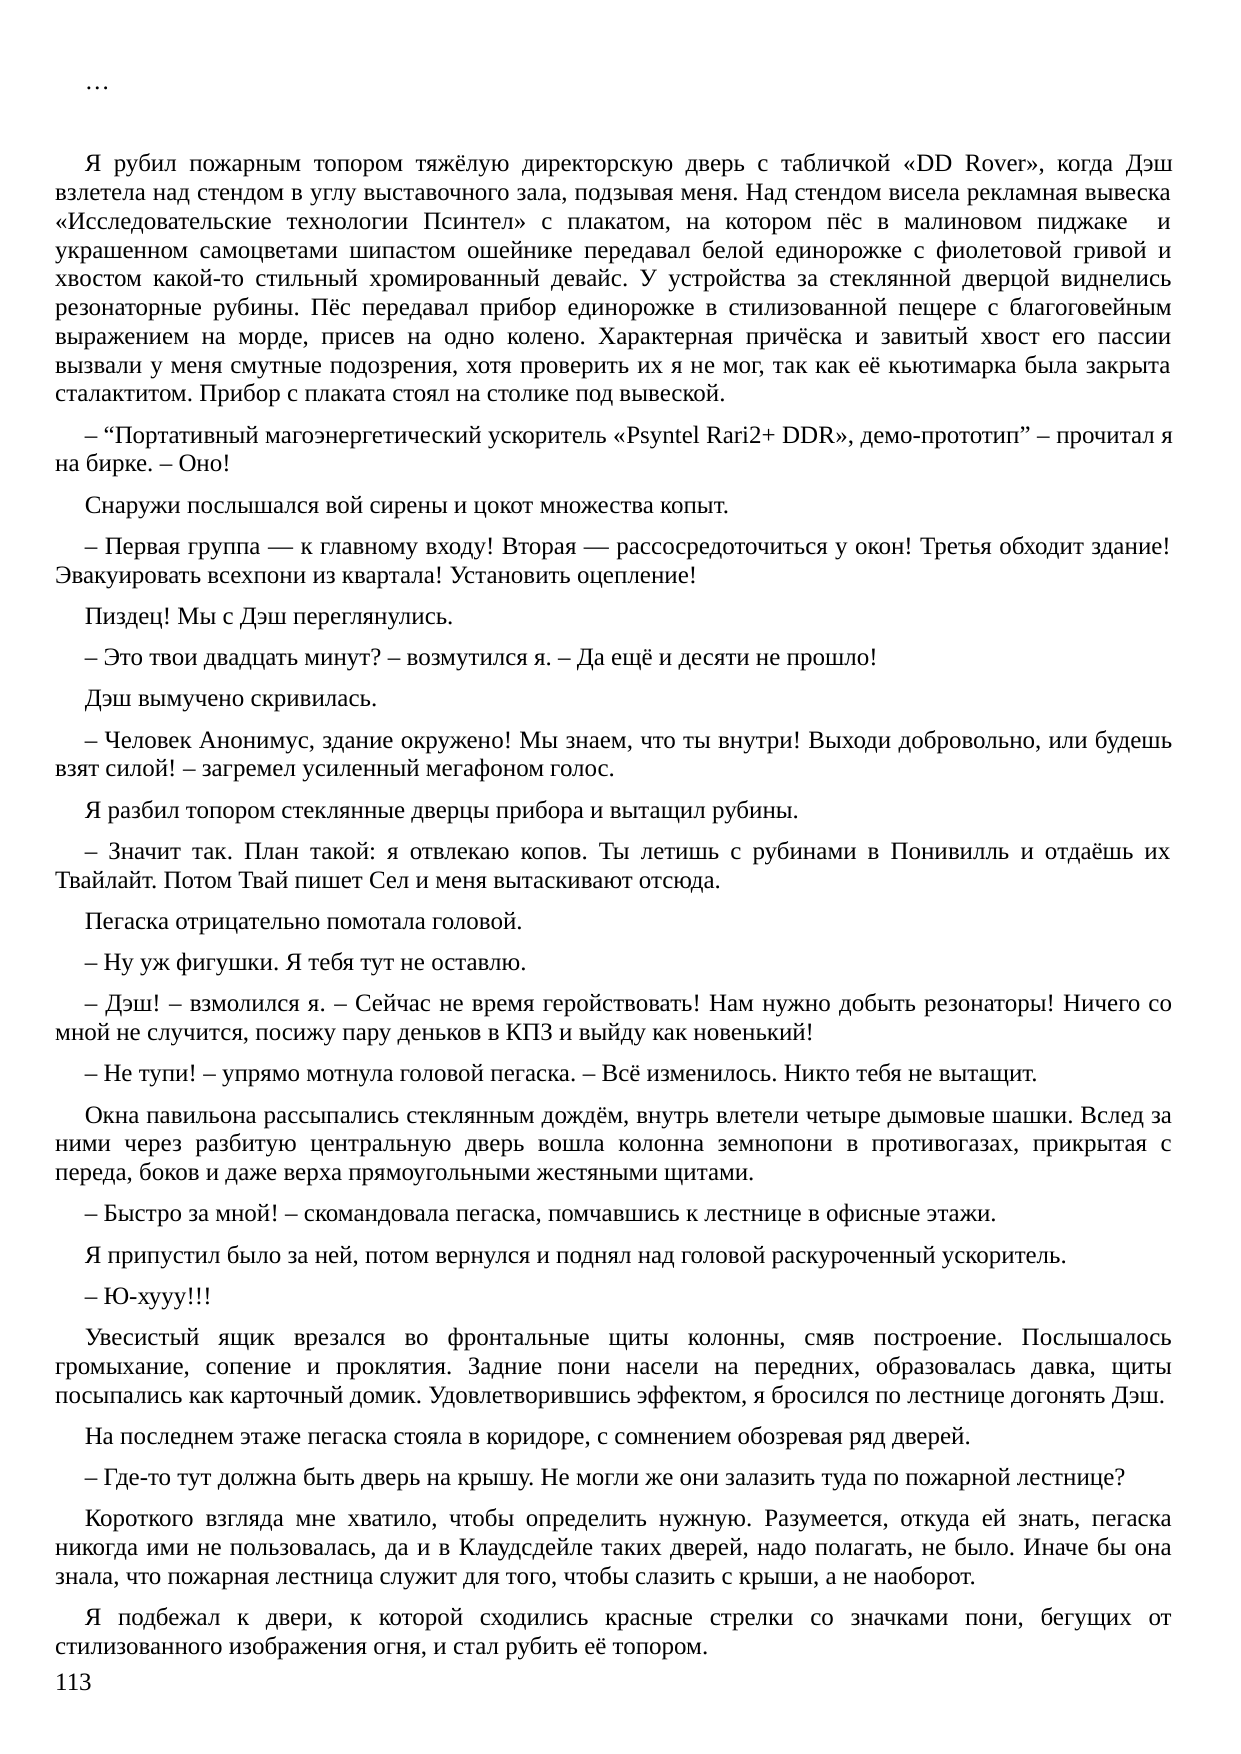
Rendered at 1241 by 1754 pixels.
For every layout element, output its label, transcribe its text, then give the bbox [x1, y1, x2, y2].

text – “Портативный магоэнергетический ускоритель «Psyntel Rari2+ DDR», демо-прототип” – прочитал я на бирке. – Оно! [55, 420, 1173, 477]
text Я припустил было за ней, потом вернулся и поднял над головой раскуроченный ускоритель. [55, 1240, 1173, 1268]
text Я рубил пожарным топором тяжёлую директорскую дверь с табличкой «DD Rover», когда Дэш взлетела над стендом в углу выставочного зала, подзывая меня. Над стендом висела рекламная вывеска «Исследовательские технологии Псинтел» с плакатом, на котором пёс в малиновом пиджаке и украшенном самоцветами шипастом ошейнике передавал белой единорожке с фиолетовой гривой и хвостом какой-то стильный хромированный девайс. У устройства за стеклянной дверцой виднелись резонаторные рубины. Пёс передавал прибор единорожке в стилизованной пещере с благоговейным выражением на морде, присев на одно колено. Характерная причёска и завитый хвост его пассии вызвали у меня смутные подозрения, хотя проверить их я не мог, так как её кьютимарка была закрыта сталактитом. Прибор с плаката стоял на столике под вывеской. [55, 148, 1173, 407]
text Пиздец! Мы с Дэш переглянулись. [55, 601, 1173, 630]
text … [55, 66, 1173, 95]
text Окна павильона рассыпались стеклянным дождём, внутрь влетели четыре дымовые шашки. Вслед за ними через разбитую центральную дверь вошла колонна земнопони в противогазах, прикрытая с переда, боков и даже верха прямоугольными жестяными щитами. [55, 1100, 1173, 1186]
text На последнем этаже пегаска стояла в коридоре, с сомнением обозревая ряд дверей. [55, 1421, 1173, 1450]
text Увесистый ящик врезался во фронтальные щиты колонны, смяв построение. Послышалось громыхание, сопение и проклятия. Задние пони насели на передних, образовалась давка, щиты посыпались как карточный домик. Удовлетворившись эффектом, я бросился по лестнице догонять Дэш. [55, 1322, 1173, 1408]
text Короткого взгляда мне хватило, чтобы определить нужную. Разумеется, откуда ей знать, пегаска никогда ими не пользовалась, да и в Клаудсдейле таких дверей, надо полагать, не было. Иначе бы она знала, что пожарная лестница служит для того, чтобы слазить с крыши, а не наоборот. [55, 1503, 1173, 1590]
text – Где-то тут должна быть дверь на крышу. Не могли же они залазить туда по пожарной лестнице? [55, 1462, 1173, 1491]
text Дэш вымучено скривилась. [55, 683, 1173, 712]
text – Первая группа — к главному входу! Вторая — рассосредоточиться у окон! Третья обходит здание! Эвакуировать всехпони из квартала! Установить оцепление! [55, 531, 1173, 588]
text – Ну уж фигушки. Я тебя тут не оставлю. [55, 947, 1173, 976]
text Снаружи послышался вой сирены и цокот множества копыт. [55, 490, 1173, 518]
text – Ю-хууу!!! [55, 1281, 1173, 1310]
text Пегаска отрицательно помотала головой. [55, 906, 1173, 935]
text – Значит так. План такой: я отвлекаю копов. Ты летишь с рубинами в Понивилль и отдаёшь их Твайлайт. Потом Твай пишет Сел и меня вытаскивают отсюда. [55, 836, 1173, 893]
text – Дэш! – взмолился я. – Сейчас не время геройствовать! Нам нужно добыть резонаторы! Ничего со мной не случится, посижу пару деньков в КПЗ и выйду как новенький! [55, 988, 1173, 1046]
text Я разбил топором стеклянные дверцы прибора и вытащил рубины. [55, 795, 1173, 823]
text – Это твои двадцать минут? – возмутился я. – Да ещё и десяти не прошло! [55, 642, 1173, 671]
text – Человек Анонимус, здание окружено! Мы знаем, что ты внутри! Выходи добровольно, или будешь взят силой! – загремел усиленный мегафоном голос. [55, 725, 1173, 782]
text – Быстро за мной! – скомандовала пегаска, помчавшись к лестнице в офисные этажи. [55, 1198, 1173, 1227]
text Я подбежал к двери, к которой сходились красные стрелки со значками пони, бегущих от стилизованного изображения огня, и стал рубить её топором. [55, 1602, 1173, 1660]
text – Не тупи! – упрямо мотнула головой пегаска. – Всё изменилось. Никто тебя не вытащит. [55, 1058, 1173, 1087]
